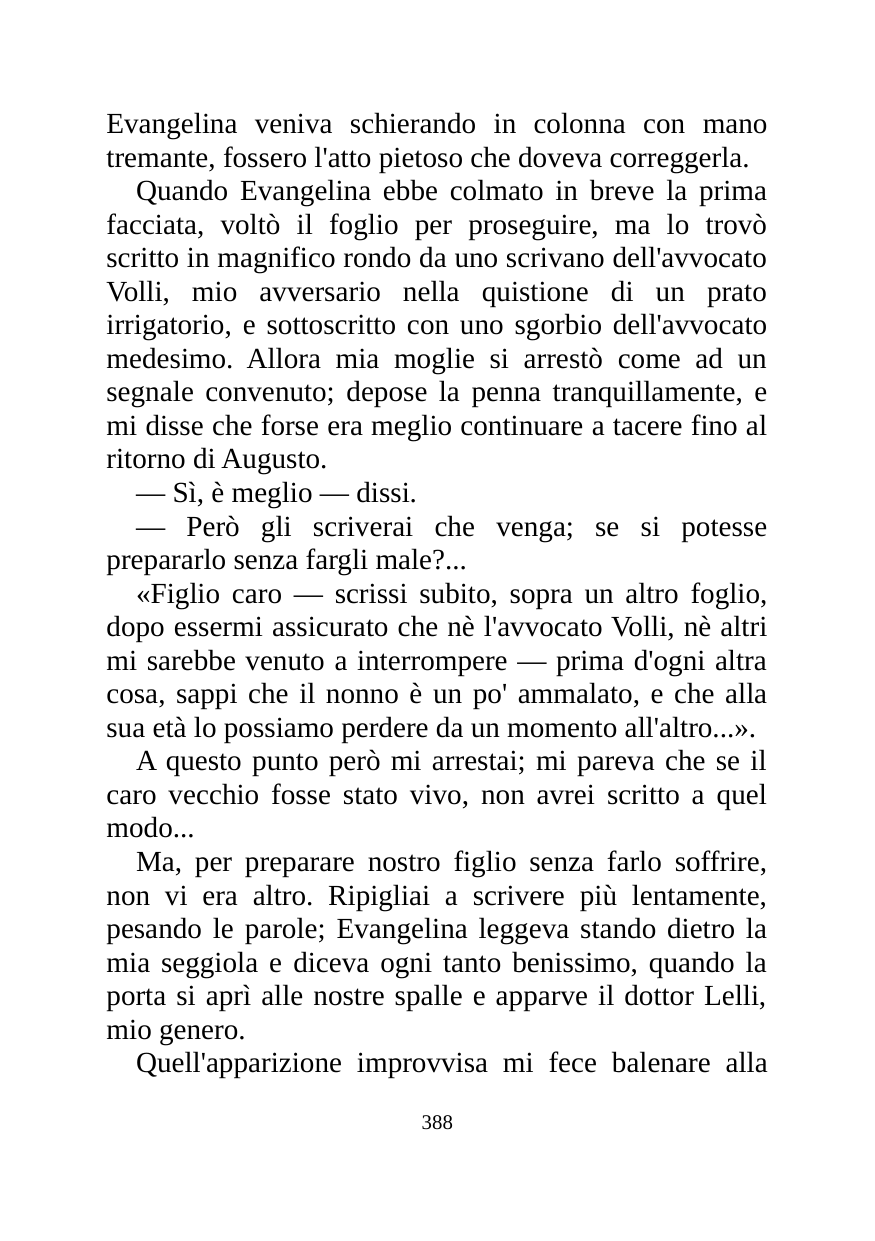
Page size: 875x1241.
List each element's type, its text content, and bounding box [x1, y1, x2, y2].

text A questo punto però mi arrestai; mi pareva che se il caro vecchio fosse stato vivo, non avrei scritto a quel modo... [106, 743, 768, 844]
text «Figlio caro — scrissi subito, sopra un altro foglio, dopo essermi assicurato che nè l'avvocato Volli, nè altri mi sarebbe venuto a interrompere — prima d'ogni altra cosa, sappi che il nonno è un po' ammalato, e che alla sua età lo possiamo perdere da un momento all'altro...». [106, 576, 768, 743]
text Quando Evangelina ebbe colmato in breve la prima facciata, voltò il foglio per proseguire, ma lo trovò scritto in magnifico rondo da uno scrivano dell'avvocato Volli, mio avversario nella quistione di un prato irrigatorio, e sottoscritto con uno sgorbio dell'avvocato medesimo. Allora mia moglie si arrestò come ad un segnale convenuto; depose la penna tranquillamente, e mi disse che forse era meglio continuare a tacere fino al ritorno di Augusto. [106, 173, 768, 475]
text Quell'apparizione improvvisa mi fece balenare alla [106, 1045, 768, 1079]
text Ma, per preparare nostro figlio senza farlo soffrire, non vi era altro. Ripigliai a scrivere più lentamente, pesando le parole; Evangelina leggeva stando dietro la mia seggiola e diceva ogni tanto benissimo, quando la porta si aprì alle nostre spalle e apparve il dottor Lelli, mio genero. [106, 844, 768, 1045]
text — Però gli scriverai che venga; se si potesse prepararlo senza fargli male?... [106, 509, 768, 576]
text Evangelina veniva schierando in colonna con mano tremante, fossero l'atto pietoso che doveva correggerla. [106, 106, 768, 173]
text — Sì, è meglio — dissi. [106, 475, 768, 509]
